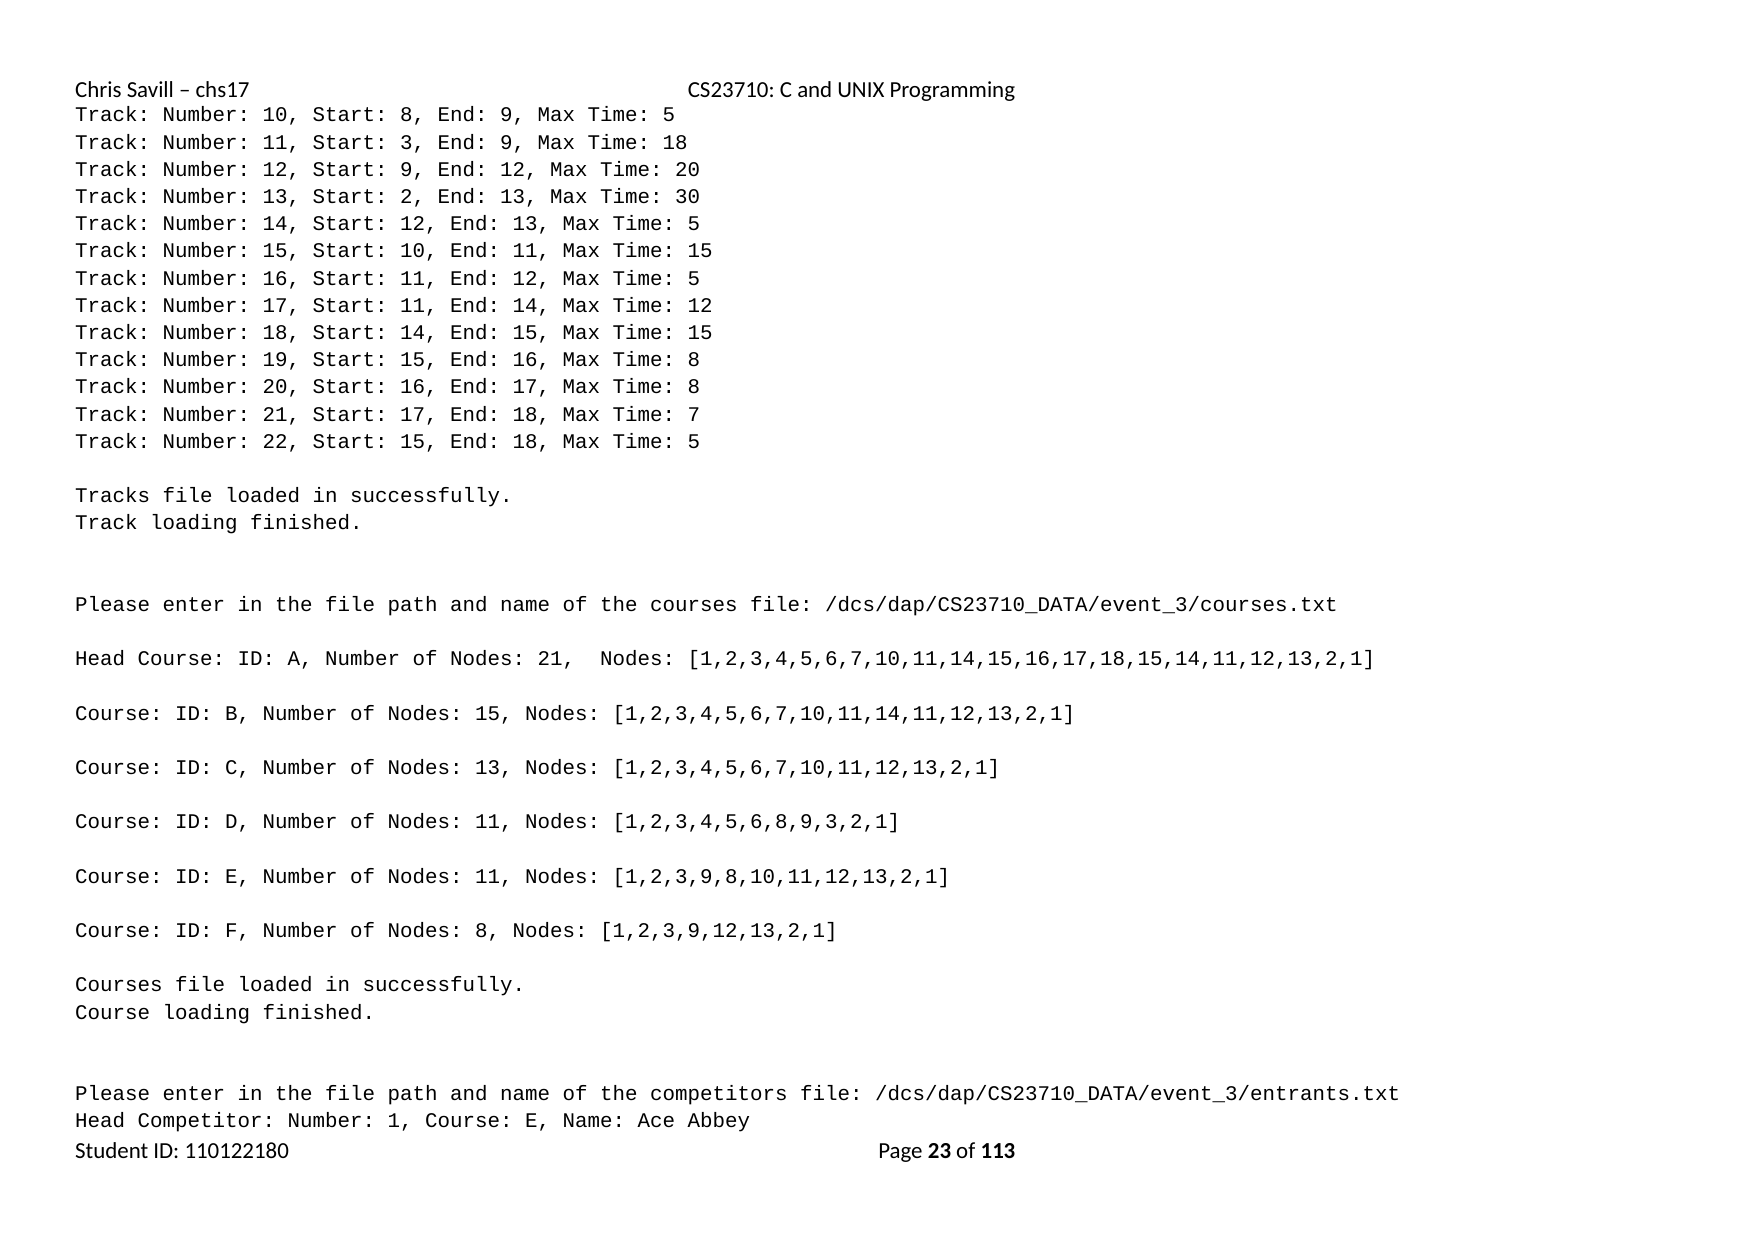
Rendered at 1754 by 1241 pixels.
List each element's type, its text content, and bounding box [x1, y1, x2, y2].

text Please enter in the file path and name of the competitors file: /dcs/dap/CS23710_DATA/event_3/entrants.txt [75, 1083, 1679, 1107]
text Head Competitor: Number: 1, Course: E, Name: Ace Abbey [75, 1110, 1679, 1134]
text Head Course: ID: A, Number of Nodes: 21, Nodes: [1,2,3,4,5,6,7,10,11,14,15,16,17,18,15,14,11,12,13,2,1] [75, 648, 1679, 672]
text Track: Number: 15, Start: 10, End: 11, Max Time: 15 [75, 240, 1679, 264]
text Course loading finished. [75, 1002, 1679, 1025]
text Track: Number: 20, Start: 16, End: 17, Max Time: 8 [75, 376, 1679, 400]
text Track: Number: 19, Start: 15, End: 16, Max Time: 8 [75, 349, 1679, 373]
text Track loading finished. [75, 512, 1679, 536]
text Course: ID: F, Number of Nodes: 8, Nodes: [1,2,3,9,12,13,2,1] [75, 920, 1679, 944]
text Track: Number: 10, Start: 8, End: 9, Max Time: 5 [75, 104, 1679, 128]
text Track: Number: 21, Start: 17, End: 18, Max Time: 7 [75, 403, 1679, 427]
text Track: Number: 14, Start: 12, End: 13, Max Time: 5 [75, 213, 1679, 237]
text Track: Number: 17, Start: 11, End: 14, Max Time: 12 [75, 295, 1679, 318]
text Track: Number: 16, Start: 11, End: 12, Max Time: 5 [75, 268, 1679, 291]
text Track: Number: 13, Start: 2, End: 13, Max Time: 30 [75, 186, 1679, 210]
text Track: Number: 22, Start: 15, End: 18, Max Time: 5 [75, 431, 1679, 454]
text Course: ID: E, Number of Nodes: 11, Nodes: [1,2,3,9,8,10,11,12,13,2,1] [75, 866, 1679, 889]
text Track: Number: 18, Start: 14, End: 15, Max Time: 15 [75, 322, 1679, 346]
text Please enter in the file path and name of the courses file: /dcs/dap/CS23710_DATA/event_3/courses.txt [75, 594, 1679, 617]
text Track: Number: 11, Start: 3, End: 9, Max Time: 18 [75, 132, 1679, 155]
text Course: ID: B, Number of Nodes: 15, Nodes: [1,2,3,4,5,6,7,10,11,14,11,12,13,2,1] [75, 703, 1679, 726]
text Track: Number: 12, Start: 9, End: 12, Max Time: 20 [75, 159, 1679, 182]
text Course: ID: D, Number of Nodes: 11, Nodes: [1,2,3,4,5,6,8,9,3,2,1] [75, 811, 1679, 835]
text Course: ID: C, Number of Nodes: 13, Nodes: [1,2,3,4,5,6,7,10,11,12,13,2,1] [75, 757, 1679, 781]
text Courses file loaded in successfully. [75, 974, 1679, 998]
text Tracks file loaded in successfully. [75, 485, 1679, 509]
